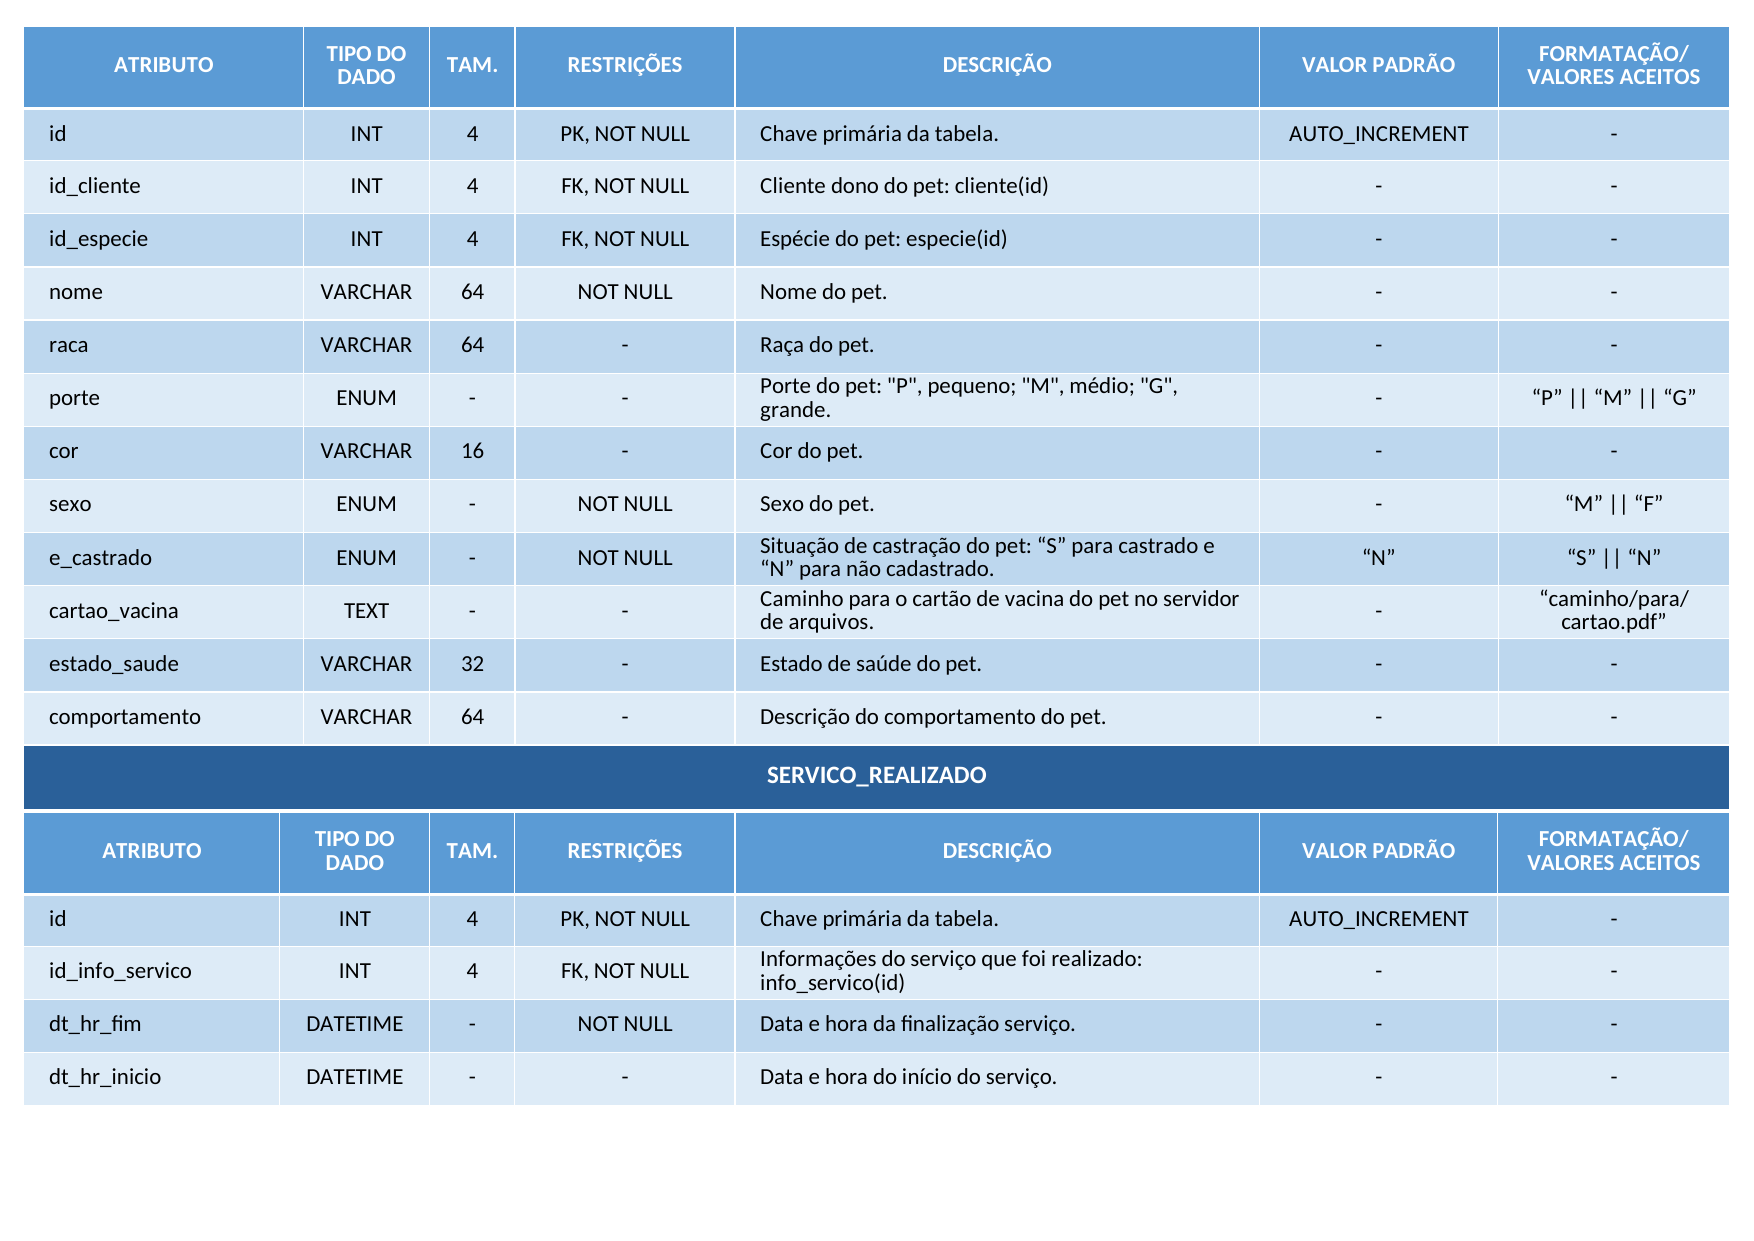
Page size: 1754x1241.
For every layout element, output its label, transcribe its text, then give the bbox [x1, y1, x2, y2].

table_cell NOT NULL [516, 480, 734, 532]
table_cell INT [304, 110, 429, 160]
table_cell Raça do pet. [736, 321, 1259, 373]
table_cell comportamento [24, 693, 303, 744]
table_cell - [430, 586, 514, 638]
table_cell ENUM [304, 533, 429, 585]
table_cell - [516, 639, 734, 691]
table_cell NOT NULL [516, 268, 734, 319]
table_cell TEXT [304, 586, 429, 638]
table_cell Porte do pet: "P", pequeno; "M", médio; "G", grande. [736, 374, 1259, 426]
table_cell RESTRIÇÕES [516, 27, 734, 107]
table_cell Data e hora do início do serviço. [736, 1053, 1259, 1105]
table_cell FK, NOT NULL [515, 947, 734, 999]
table_cell id_info_servico [24, 947, 279, 999]
table_cell - [1498, 1053, 1729, 1105]
table_cell ENUM [304, 374, 429, 426]
table_cell Chave primária da tabela. [736, 110, 1259, 160]
table_cell NOT NULL [516, 533, 734, 585]
table_cell FK, NOT NULL [516, 161, 734, 213]
table_cell estado_saude [24, 639, 303, 691]
table_cell Situação de castração do pet: “S” para castrado e “N” para não cadastrado. [736, 533, 1259, 585]
table_cell - [516, 427, 734, 479]
table_cell INT [280, 896, 429, 946]
table_cell - [1498, 947, 1729, 999]
table_cell - [1260, 1053, 1497, 1105]
table_cell dt_hr_inicio [24, 1053, 279, 1105]
table_cell ATRIBUTO [24, 27, 303, 107]
table_cell - [1499, 427, 1729, 479]
table_cell - [1260, 586, 1498, 638]
table_cell cor [24, 427, 303, 479]
table_cell 4 [430, 214, 514, 266]
table_cell INT [304, 214, 429, 266]
table_cell VALOR PADRÃO [1260, 813, 1497, 893]
table_cell AUTO_INCREMENT [1260, 896, 1497, 946]
table_cell - [1260, 427, 1498, 479]
table_cell 32 [430, 639, 514, 691]
table_cell PK, NOT NULL [516, 110, 734, 160]
table_cell NOT NULL [515, 1000, 734, 1052]
table_cell porte [24, 374, 303, 426]
table_cell dt_hr_fim [24, 1000, 279, 1052]
table_cell id_cliente [24, 161, 303, 213]
table_cell Caminho para o cartão de vacina do pet no servidor de arquivos. [736, 586, 1259, 638]
table_cell 4 [430, 947, 514, 999]
table_cell “caminho/para/cartao.pdf” [1499, 586, 1729, 638]
table_cell - [1499, 639, 1729, 691]
table_cell - [1260, 374, 1498, 426]
table_cell Data e hora da finalização serviço. [736, 1000, 1259, 1052]
table_cell Cor do pet. [736, 427, 1259, 479]
table_cell AUTO_INCREMENT [1260, 110, 1498, 160]
table_cell FORMATAÇÃO/VALORES ACEITOS [1499, 27, 1729, 107]
table_cell TIPO DO DADO [304, 27, 429, 107]
table_cell - [516, 693, 734, 744]
table_cell TAM. [430, 27, 514, 107]
table_cell DATETIME [280, 1000, 429, 1052]
table_cell FK, NOT NULL [516, 214, 734, 266]
table_cell - [430, 1053, 514, 1105]
table_cell - [430, 1000, 514, 1052]
table_cell 4 [430, 896, 514, 946]
table_cell VARCHAR [304, 268, 429, 319]
table_cell TAM. [430, 813, 514, 893]
table_cell RESTRIÇÕES [515, 813, 734, 893]
table_cell “P” || “M” || “G” [1499, 374, 1729, 426]
table_cell “S” || “N” [1499, 533, 1729, 585]
table_cell “M” || “F” [1499, 480, 1729, 532]
table_header SERVICO_REALIZADO [24, 746, 1729, 809]
table_cell DESCRIÇÃO [736, 27, 1259, 107]
table_cell 64 [430, 321, 514, 373]
table_cell - [516, 586, 734, 638]
table_cell - [1260, 639, 1498, 691]
table_cell DESCRIÇÃO [736, 813, 1259, 893]
table_cell Chave primária da tabela. [736, 896, 1259, 946]
table_cell 64 [430, 693, 514, 744]
table_cell - [1260, 480, 1498, 532]
table_cell Descrição do comportamento do pet. [736, 693, 1259, 744]
table_cell cartao_vacina [24, 586, 303, 638]
table_cell - [1499, 321, 1729, 373]
table_cell FORMATAÇÃO/VALORES ACEITOS [1498, 813, 1729, 893]
table_cell INT [280, 947, 429, 999]
table_cell - [1260, 1000, 1497, 1052]
table_cell VARCHAR [304, 693, 429, 744]
table_cell id [24, 110, 303, 160]
table_cell VARCHAR [304, 427, 429, 479]
table_cell - [1498, 1000, 1729, 1052]
table_cell - [1260, 693, 1498, 744]
table_cell - [1260, 161, 1498, 213]
table_cell sexo [24, 480, 303, 532]
table_cell VARCHAR [304, 321, 429, 373]
table_cell Cliente dono do pet: cliente(id) [736, 161, 1259, 213]
table_cell raca [24, 321, 303, 373]
table_cell - [1260, 947, 1497, 999]
table_cell - [1499, 161, 1729, 213]
table_cell - [1499, 214, 1729, 266]
table_cell - [1260, 214, 1498, 266]
table_cell 64 [430, 268, 514, 319]
table_cell nome [24, 268, 303, 319]
table_cell Sexo do pet. [736, 480, 1259, 532]
table_cell id [24, 896, 279, 946]
table_cell INT [304, 161, 429, 213]
table_cell 4 [430, 110, 514, 160]
table_cell 4 [430, 161, 514, 213]
table_cell TIPO DO DADO [280, 813, 429, 893]
table_cell Espécie do pet: especie(id) [736, 214, 1259, 266]
table_cell - [516, 374, 734, 426]
table_cell - [515, 1053, 734, 1105]
table_cell - [430, 480, 514, 532]
table_cell - [430, 374, 514, 426]
table_cell “N” [1260, 533, 1498, 585]
table_cell - [1499, 693, 1729, 744]
table_cell - [1498, 896, 1729, 946]
table_cell - [516, 321, 734, 373]
table_cell e_castrado [24, 533, 303, 585]
table_cell DATETIME [280, 1053, 429, 1105]
table_cell 16 [430, 427, 514, 479]
table_cell VARCHAR [304, 639, 429, 691]
table_cell Nome do pet. [736, 268, 1259, 319]
table_cell PK, NOT NULL [515, 896, 734, 946]
table_cell id_especie [24, 214, 303, 266]
table_cell ENUM [304, 480, 429, 532]
table_cell - [1499, 268, 1729, 319]
table_cell - [1260, 321, 1498, 373]
table_cell - [430, 533, 514, 585]
table_cell - [1499, 110, 1729, 160]
table_cell - [1260, 268, 1498, 319]
table_cell Informações do serviço que foi realizado: info_servico(id) [736, 947, 1259, 999]
table_cell ATRIBUTO [24, 813, 279, 893]
table_cell VALOR PADRÃO [1260, 27, 1498, 107]
table_cell Estado de saúde do pet. [736, 639, 1259, 691]
